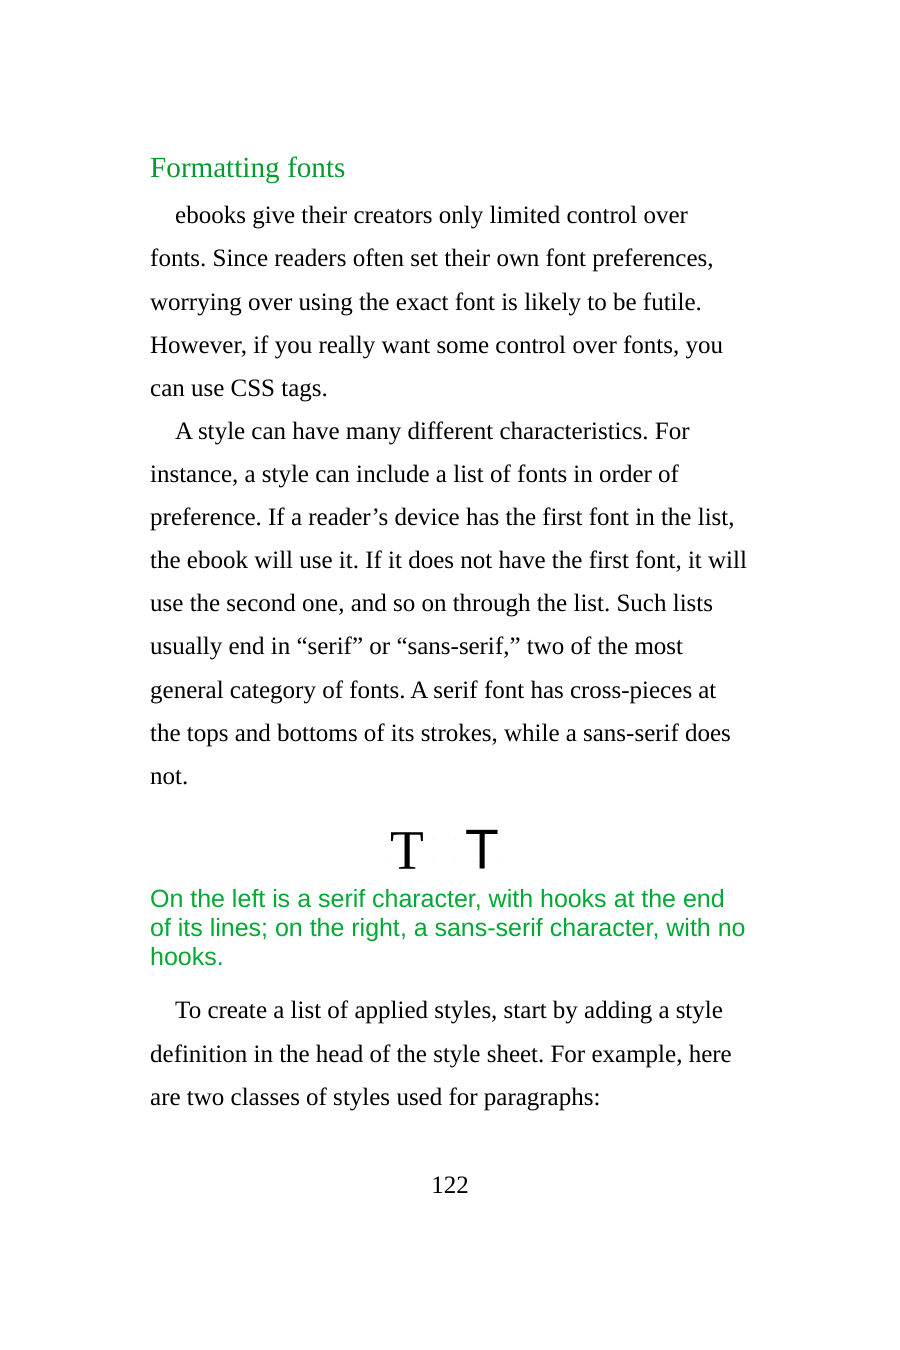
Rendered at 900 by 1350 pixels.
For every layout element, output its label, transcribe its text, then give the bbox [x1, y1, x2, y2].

text On the left is a serif character, with hooks at the end of its lines; on the right, a sans-serif character, with no hooks. [150, 879, 750, 971]
picture [150, 816, 750, 879]
text A style can have many different characteristics. For instance, a style can include a list of fonts in order of preference. If a reader’s device has the first font in the list, the ebook will use it. If it does not have the first font, it will use the second one, and so on through the list. Such lists usually end in “serif” or “sans-serif,” two of the most general category of fonts. A serif font has cross-pieces at the tops and bottoms of its strokes, while a sans-serif does not. [150, 416, 750, 790]
text ebooks give their creators only limited control over fonts. Since readers often set their own font preferences, worrying over using the exact font is likely to be futile. However, if you really want some control over fonts, you can use CSS tags. [150, 200, 750, 402]
subtitle Formatting fonts [150, 150, 750, 183]
text To create a list of applied styles, start by adding a style definition in the head of the style sheet. For example, here are two classes of styles used for paragraphs: [150, 996, 750, 1111]
